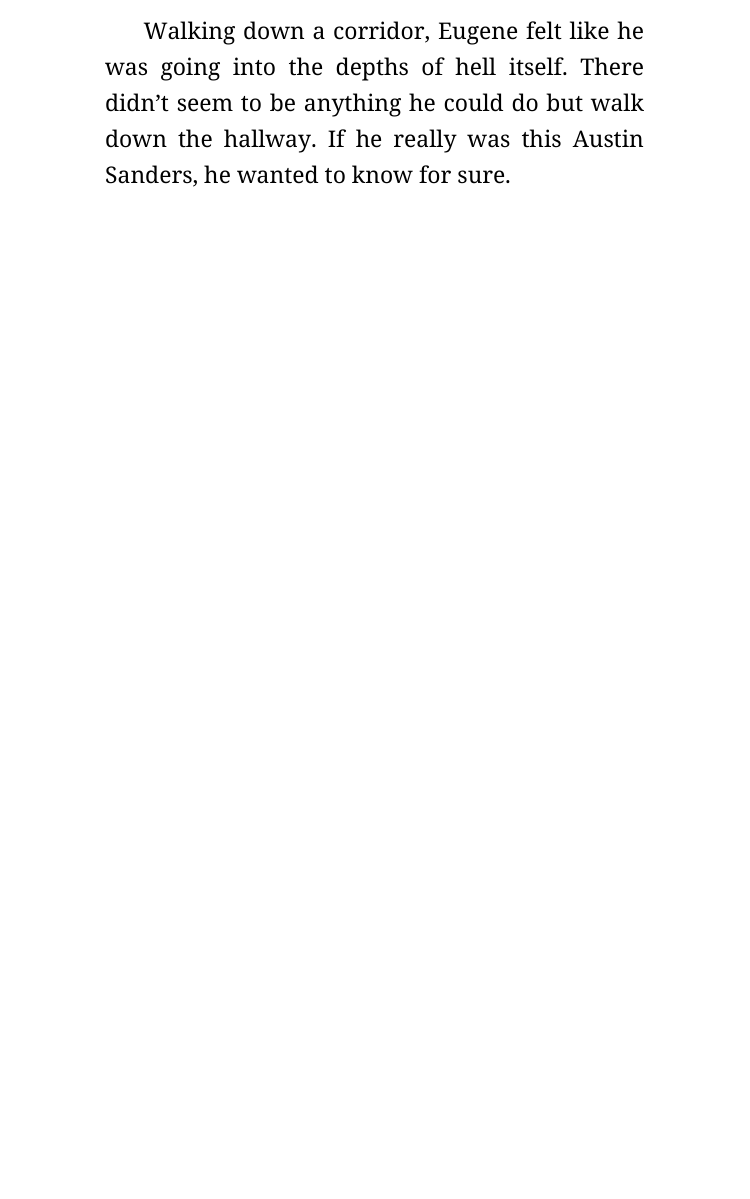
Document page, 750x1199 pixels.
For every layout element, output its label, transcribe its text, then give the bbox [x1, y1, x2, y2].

text Walking down a corridor, Eugene felt like he was going into the depths of hell itself. There didn’t seem to be anything he could do but walk down the hallway. If he really was this Austin Sanders, he wanted to know for sure. [105, 15, 645, 190]
